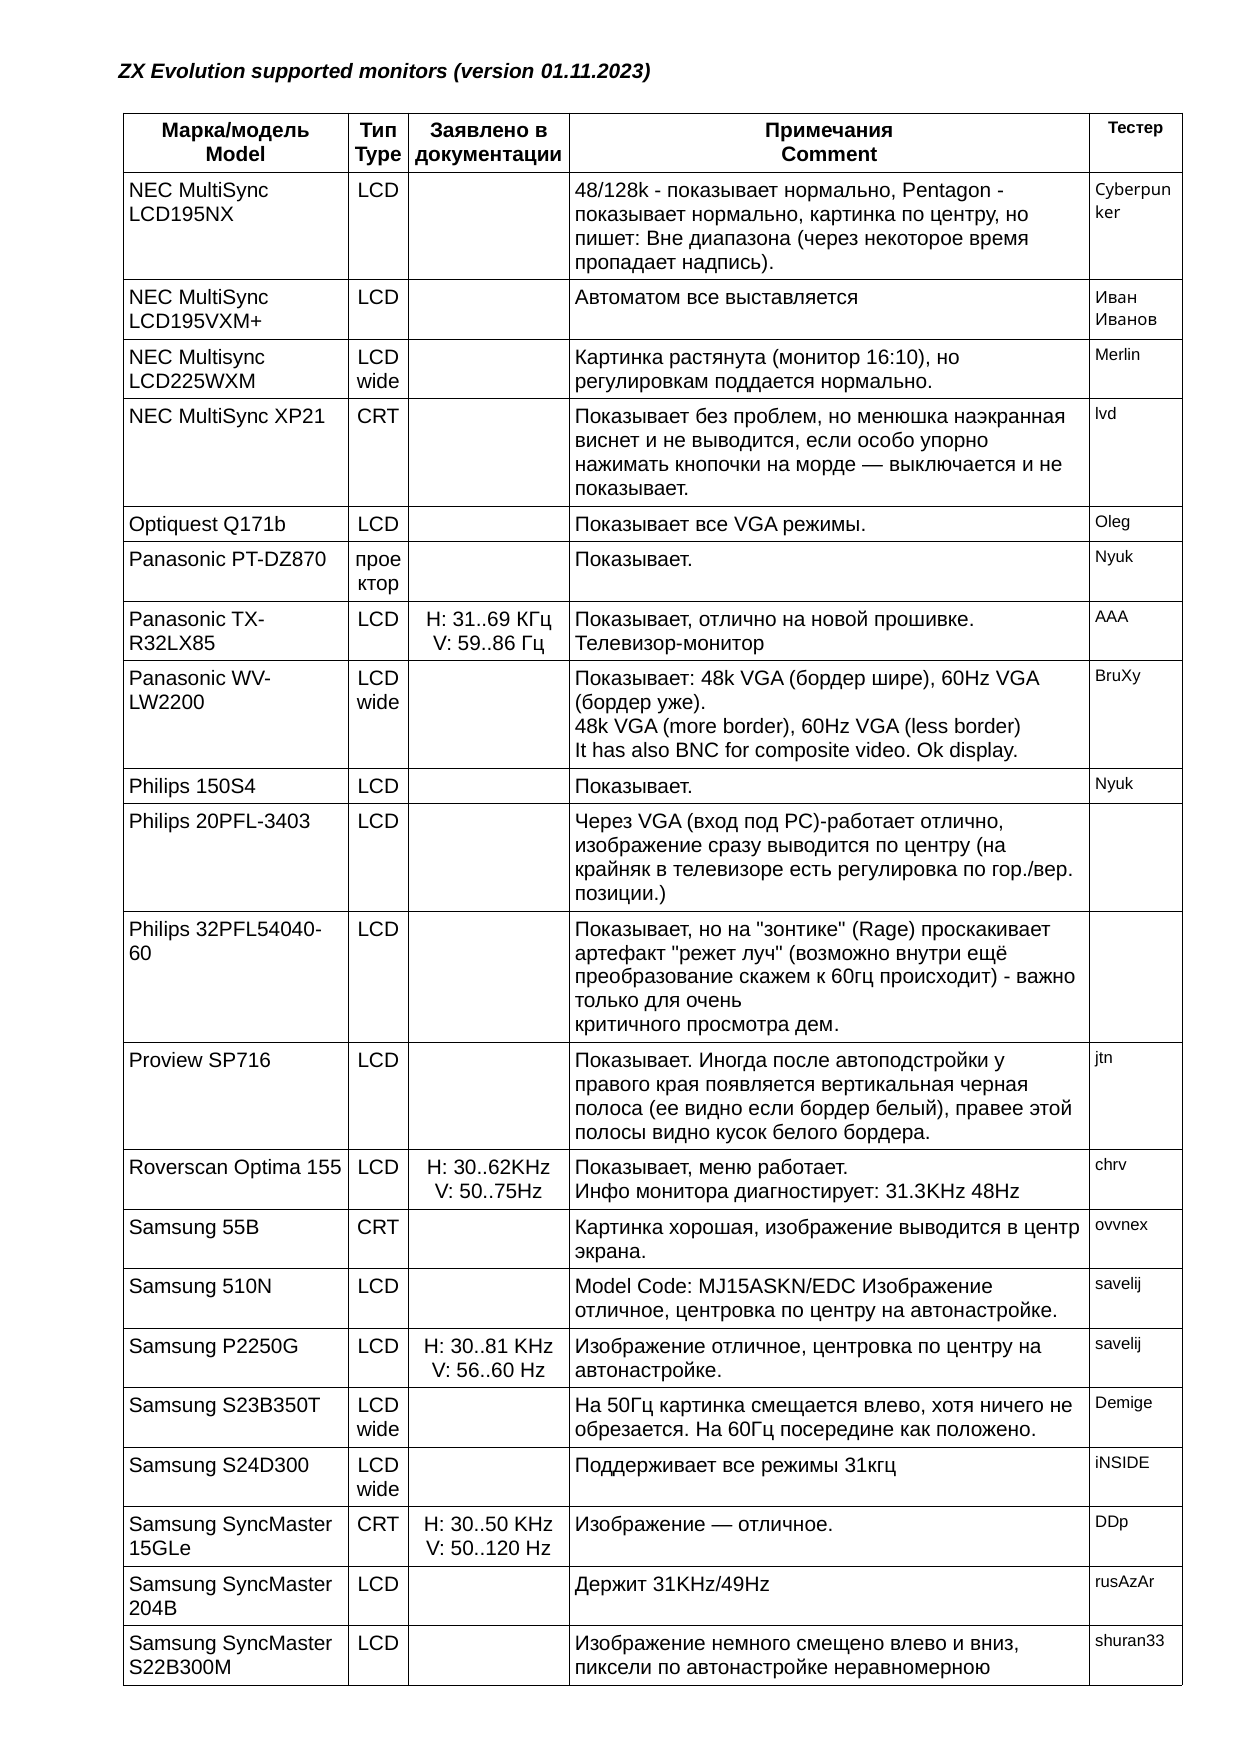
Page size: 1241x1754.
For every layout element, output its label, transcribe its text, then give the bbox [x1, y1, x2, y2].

table_cell Panasonic WV-LW2200 [124, 661, 348, 768]
table_cell LCD [349, 602, 408, 660]
table_cell проектор [349, 542, 408, 601]
table_cell BruXy [1090, 661, 1182, 768]
table_cell LCD [349, 1269, 408, 1328]
table_cell Nyuk [1090, 542, 1182, 601]
table_cell LCD wide [349, 340, 408, 398]
table_cell LCD [349, 280, 408, 339]
table_cell lvd [1090, 399, 1182, 506]
table_cell Показывает, меню работает. Инфо монитора диагностирует: 31.3KHz 48Hz [570, 1150, 1089, 1209]
table_cell LCD wide [349, 1448, 408, 1506]
table_cell [409, 280, 569, 339]
table_cell На 50Гц картинка смещается влево, хотя ничего не обрезается. На 60Гц посередине как положено. [570, 1388, 1089, 1447]
table_cell shuran33 [1090, 1626, 1182, 1684]
table_cell Samsung 510N [124, 1269, 348, 1328]
table_cell Картинка растянута (монитор 16:10), но регулировкам поддается нормально. [570, 340, 1089, 398]
table_cell jtn [1090, 1043, 1182, 1149]
table_cell Model Code: MJ15ASKN/EDC Изображение отличное, центровка по центру на автонастройке. [570, 1269, 1089, 1328]
table_cell [409, 1448, 569, 1506]
table_cell [1090, 804, 1182, 911]
table_cell Samsung SyncMaster 204B [124, 1567, 348, 1625]
table_cell [409, 542, 569, 601]
table_cell Автоматом все выставляется [570, 280, 1089, 339]
table_cell Philips 20PFL-3403 [124, 804, 348, 911]
table_cell LCD [349, 1567, 408, 1625]
table_cell Изображение — отличное. [570, 1507, 1089, 1566]
table_cell Показывает. Иногда после автоподстройки у правого края появляется вертикальная черная полоса (ее видно если бордер белый), правее этой полосы видно кусок белого бордера. [570, 1043, 1089, 1149]
table_cell LCD [349, 912, 408, 1042]
table_cell [1090, 912, 1182, 1042]
table_header Тип Type [349, 114, 408, 172]
table_cell [409, 1210, 569, 1268]
table_cell Optiquest Q171b [124, 507, 348, 541]
table_cell LCD [349, 1043, 408, 1149]
table_cell Panasonic TX-R32LX85 [124, 602, 348, 660]
table_cell Panasonic PT-DZ870 [124, 542, 348, 601]
table_cell Показывает все VGA режимы. [570, 507, 1089, 541]
table_cell CRT [349, 1210, 408, 1268]
table_cell Показывает, но на "зонтике" (Rage) проскакивает артефакт "режет луч" (возможно внутри ещё преобразование скажем к 60гц происходит) - важно только для очень критичного просмотра дем. [570, 912, 1089, 1042]
table_cell Nyuk [1090, 769, 1182, 803]
table_cell Cyberpunker [1090, 173, 1182, 279]
table_cell LCD wide [349, 1388, 408, 1447]
table_cell [409, 804, 569, 911]
table_cell Держит 31KHz/49Hz [570, 1567, 1089, 1625]
table_cell Roverscan Optima 155 [124, 1150, 348, 1209]
table_cell LCD [349, 1329, 408, 1387]
table_cell [409, 769, 569, 803]
table_cell LCD [349, 507, 408, 541]
table_cell CRT [349, 399, 408, 506]
table_cell Philips 150S4 [124, 769, 348, 803]
table_cell [409, 1626, 569, 1684]
table_cell Samsung S24D300 [124, 1448, 348, 1506]
table_cell [409, 173, 569, 279]
table_cell Показывает. [570, 769, 1089, 803]
table_cell rusAzAr [1090, 1567, 1182, 1625]
table_cell [409, 1388, 569, 1447]
table_cell Samsung 55B [124, 1210, 348, 1268]
table_cell H: 30..62KHz V: 50..75Hz [409, 1150, 569, 1209]
table_cell Изображение немного смещено влево и вниз, пиксели по автонастройке неравномерною [570, 1626, 1089, 1684]
table_cell Показывает, отлично на новой прошивке. Телевизор-монитор [570, 602, 1089, 660]
table_cell [409, 507, 569, 541]
table_cell [409, 912, 569, 1042]
table_header Тестер [1090, 114, 1182, 172]
table_cell Изображение отличное, центровка по центру на автонастройке. [570, 1329, 1089, 1387]
table_cell ovvnex [1090, 1210, 1182, 1268]
table_cell Показывает. [570, 542, 1089, 601]
table_cell Oleg [1090, 507, 1182, 541]
table_cell H: 31..69 КГц V: 59..86 Гц [409, 602, 569, 660]
table_cell [409, 340, 569, 398]
table_cell [409, 1567, 569, 1625]
table_cell NEC Multisync LCD225WXM [124, 340, 348, 398]
table_cell LCD [349, 173, 408, 279]
table_header Марка/модель Model [124, 114, 348, 172]
table_cell LCD [349, 1626, 408, 1684]
table_cell LCD wide [349, 661, 408, 768]
table_cell NEC MultiSync XP21 [124, 399, 348, 506]
table_cell Proview SP716 [124, 1043, 348, 1149]
table_cell Иван Иванов [1090, 280, 1182, 339]
table_cell 48/128k - показывает нормально, Pentagon - показывает нормально, картинка по центру, но пишет: Вне диапазона (через некоторое время пропадает надпись). [570, 173, 1089, 279]
table_cell [409, 1043, 569, 1149]
table_cell NEC MultiSync LCD195VXM+ [124, 280, 348, 339]
table_cell chrv [1090, 1150, 1182, 1209]
table_cell savelij [1090, 1329, 1182, 1387]
table_cell [409, 399, 569, 506]
table_cell Картинка хорошая, изображение выводится в центр экрана. [570, 1210, 1089, 1268]
table_cell Samsung S23B350T [124, 1388, 348, 1447]
table_cell Samsung SyncMaster 15GLe [124, 1507, 348, 1566]
table_cell LCD [349, 1150, 408, 1209]
table_cell H: 30..50 KHz V: 50..120 Hz [409, 1507, 569, 1566]
table_cell Demige [1090, 1388, 1182, 1447]
table_header Примечания Comment [570, 114, 1089, 172]
table_cell Через VGA (вход под PC)-работает отлично, изображение сразу выводится по центру (на крайняк в телевизоре есть регулировка по гор./вер. позиции.) [570, 804, 1089, 911]
table_cell DDp [1090, 1507, 1182, 1566]
table_cell LCD [349, 804, 408, 911]
table_cell iNSIDE [1090, 1448, 1182, 1506]
table_cell Samsung P2250G [124, 1329, 348, 1387]
table_cell Поддерживает все режимы 31кгц [570, 1448, 1089, 1506]
table_cell [409, 661, 569, 768]
table_cell Samsung SyncMaster S22B300M [124, 1626, 348, 1684]
table_header Заявлено в документации [409, 114, 569, 172]
table_cell Показывает: 48k VGA (бордер шире), 60Hz VGA (бордер уже). 48k VGA (more border), 60Hz VGA (less border) It has also BNC for composite video. Ok display. [570, 661, 1089, 768]
table_cell H: 30..81 KHz V: 56..60 Hz [409, 1329, 569, 1387]
table_cell savelij [1090, 1269, 1182, 1328]
table_cell Показывает без проблем, но менюшка наэкранная виснет и не выводится, если особо упорно нажимать кнопочки на морде — выключается и не показывает. [570, 399, 1089, 506]
table_cell [409, 1269, 569, 1328]
table_cell Merlin [1090, 340, 1182, 398]
table_cell LCD [349, 769, 408, 803]
table_cell CRT [349, 1507, 408, 1566]
table_cell AAA [1090, 602, 1182, 660]
table_cell Philips 32PFL54040-60 [124, 912, 348, 1042]
table_cell NEC MultiSync LCD195NX [124, 173, 348, 279]
